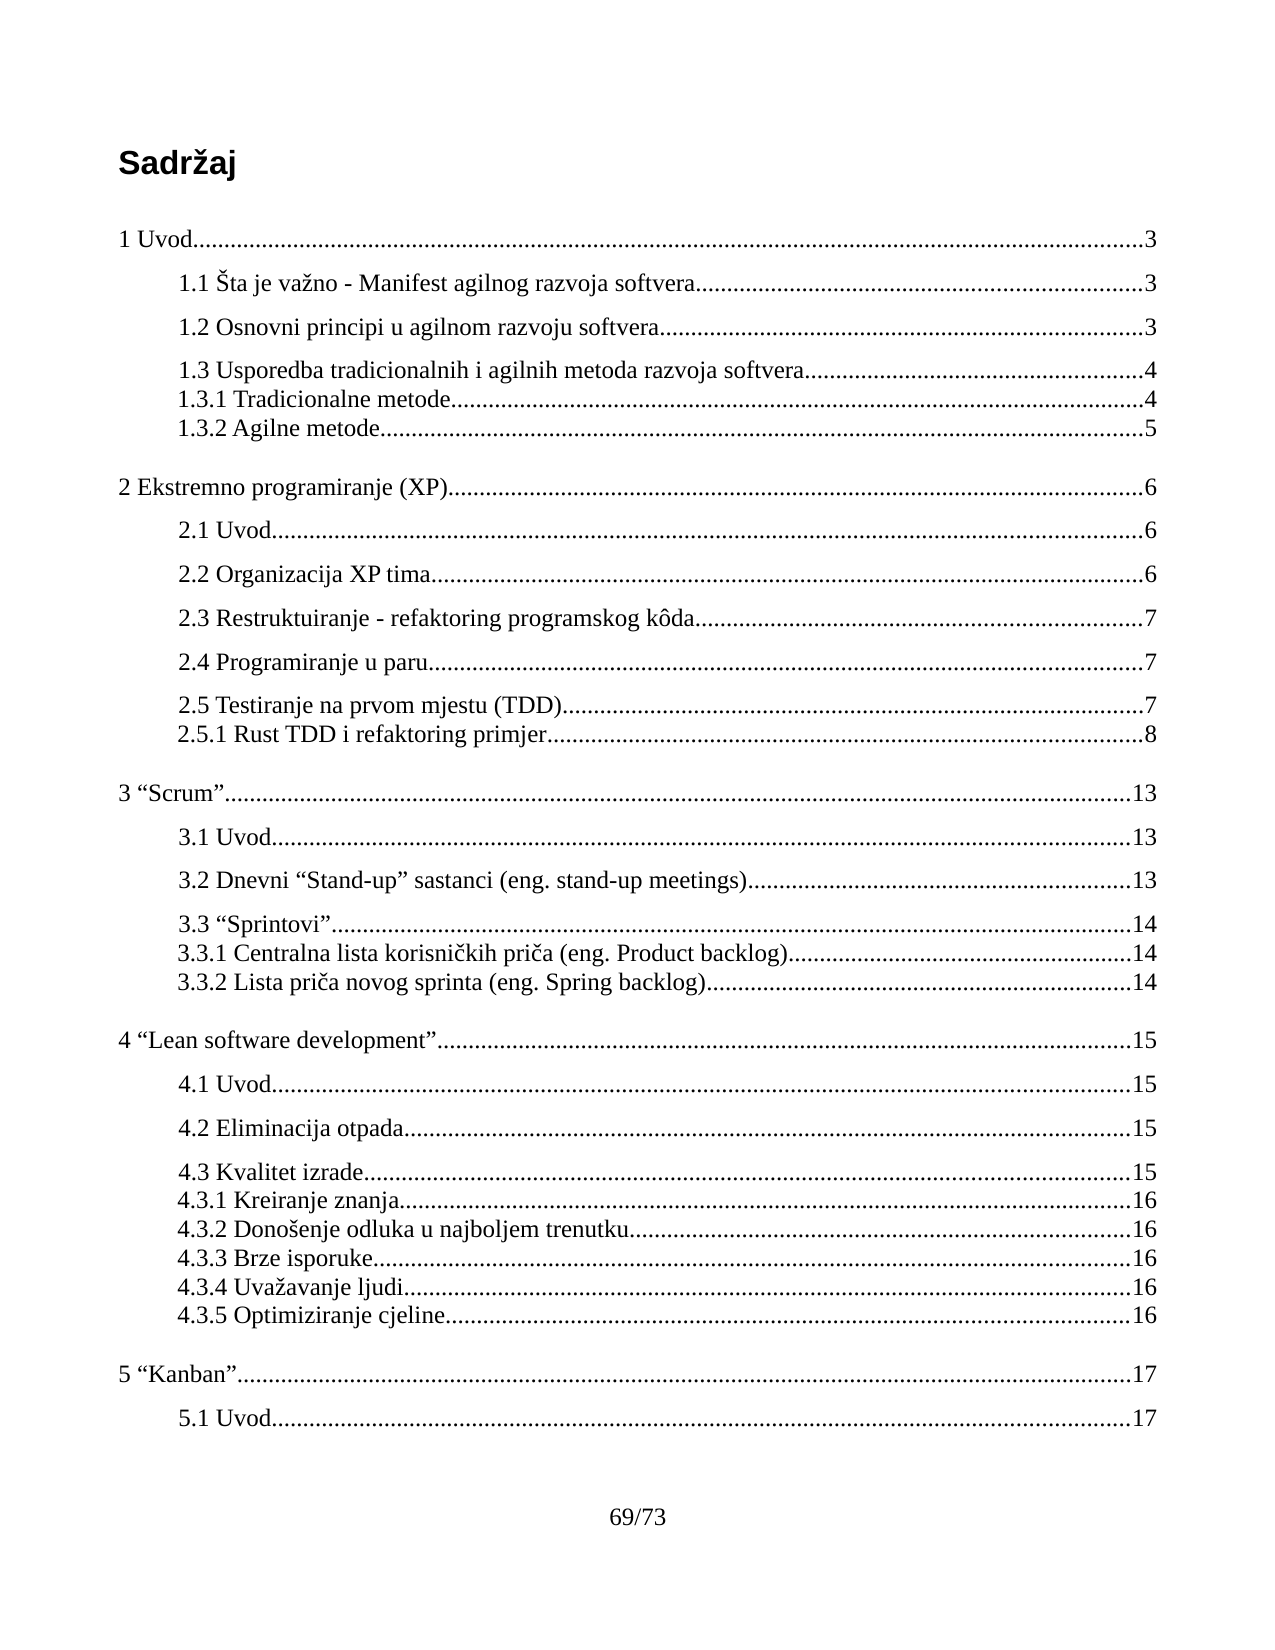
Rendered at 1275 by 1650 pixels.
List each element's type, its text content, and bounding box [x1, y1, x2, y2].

subtitle 2 Ekstremno programiranje (XP) 6 [118, 472, 1157, 500]
subtitle 5 “Kanban” 17 [118, 1359, 1157, 1388]
subtitle 1.2 Osnovni principi u agilnom razvoju softvera 3 [178, 312, 1157, 340]
subtitle 1.1 Šta je važno - Manifest agilnog razvoja softvera 3 [178, 268, 1157, 297]
text 4.3.3 Brze isporuke 16 [177, 1243, 1157, 1272]
subtitle 3 “Scrum” 13 [118, 778, 1157, 807]
subtitle 1.3 Usporedba tradicionalnih i agilnih metoda razvoja softvera 4 [178, 355, 1157, 384]
text 4.3.1 Kreiranje znanja 16 [177, 1185, 1157, 1214]
text 2.5.1 Rust TDD i refaktoring primjer 8 [177, 719, 1157, 748]
text 4.3.5 Optimiziranje cjeline 16 [177, 1300, 1157, 1329]
subtitle 2.2 Organizacija XP tima 6 [178, 559, 1157, 588]
subtitle 4.1 Uvod 15 [178, 1069, 1157, 1098]
subtitle 2.4 Programiranje u paru 7 [178, 647, 1157, 675]
text 4.3.2 Donošenje odluka u najboljem trenutku 16 [177, 1214, 1157, 1243]
subtitle 4 “Lean software development” 15 [118, 1025, 1157, 1054]
subtitle Sadržaj [118, 143, 1157, 182]
subtitle 1 Uvod 3 [118, 224, 1157, 253]
subtitle 3.3 “Sprintovi” 14 [178, 909, 1157, 938]
subtitle 2.1 Uvod 6 [178, 515, 1157, 544]
text 4.3.4 Uvažavanje ljudi 16 [177, 1272, 1157, 1300]
subtitle 2.3 Restruktuiranje - refaktoring programskog kôda 7 [178, 603, 1157, 632]
subtitle 3.1 Uvod 13 [178, 822, 1157, 850]
subtitle 4.2 Eliminacija otpada 15 [178, 1113, 1157, 1142]
text 3.3.2 Lista priča novog sprinta (eng. Spring backlog) 14 [177, 967, 1157, 995]
subtitle 3.2 Dnevni “Stand-up” sastanci (eng. stand-up meetings) 13 [178, 865, 1157, 894]
subtitle 2.5 Testiranje na prvom mjestu (TDD) 7 [178, 690, 1157, 719]
subtitle 4.3 Kvalitet izrade 15 [178, 1157, 1157, 1185]
subtitle 5.1 Uvod 17 [178, 1403, 1157, 1432]
text 1.3.2 Agilne metode 5 [177, 413, 1157, 442]
text 1.3.1 Tradicionalne metode 4 [177, 384, 1157, 413]
text 3.3.1 Centralna lista korisničkih priča (eng. Product backlog) 14 [177, 938, 1157, 967]
